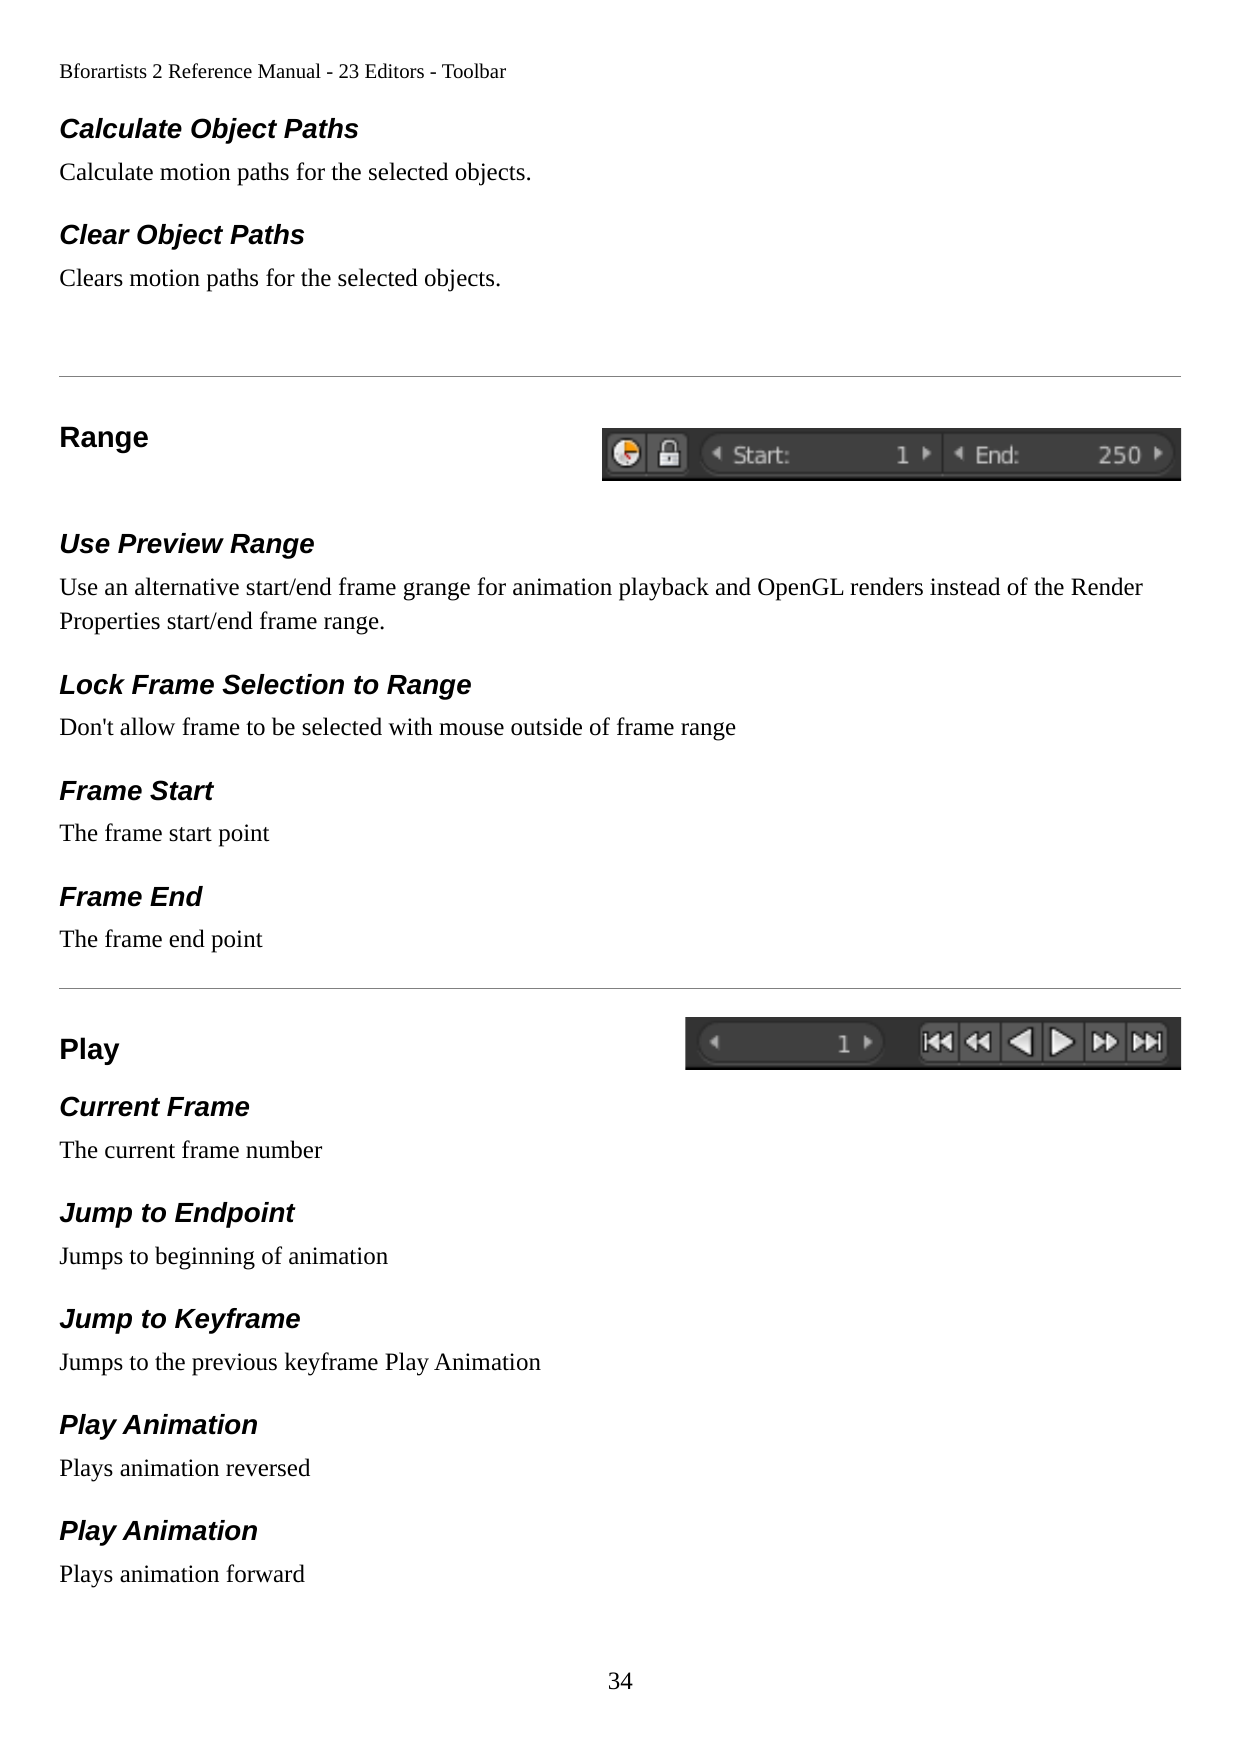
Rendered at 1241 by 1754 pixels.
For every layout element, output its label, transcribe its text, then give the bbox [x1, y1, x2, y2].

subtitle Jump to Endpoint [59, 1197, 1181, 1229]
text Plays animation reversed [59, 1453, 1181, 1482]
text Calculate motion paths for the selected objects. [59, 157, 1181, 186]
subtitle Lock Frame Selection to Range [59, 668, 1181, 700]
subtitle Calculate Object Paths [59, 113, 1181, 144]
text Don't allow frame to be selected with mouse outside of frame range [59, 712, 1181, 741]
text Jumps to the previous keyframe Play Animation [59, 1347, 1181, 1376]
text Use an alternative start/end frame grange for animation playback and OpenGL renders instead of the Render Properties start/end frame range. [59, 572, 1181, 635]
subtitle Clear Object Paths [59, 218, 1181, 250]
subtitle Range [59, 420, 1181, 453]
subtitle Frame End [59, 880, 1181, 912]
picture [602, 428, 1182, 481]
text The frame start point [59, 818, 1181, 847]
subtitle Frame Start [59, 774, 1181, 806]
subtitle Play Animation [59, 1409, 1181, 1441]
subtitle Play Animation [59, 1514, 1181, 1546]
text The current frame number [59, 1135, 1181, 1164]
subtitle Play [59, 1032, 685, 1066]
subtitle Current Frame [59, 1091, 1181, 1123]
text The frame end point [59, 924, 1181, 953]
subtitle Use Preview Range [59, 528, 1181, 559]
text Clears motion paths for the selected objects. [59, 263, 1181, 292]
text Jumps to beginning of animation [59, 1241, 1181, 1270]
picture [685, 1017, 1182, 1070]
text Plays animation forward [59, 1559, 1181, 1588]
subtitle Jump to Keyframe [59, 1303, 1181, 1334]
